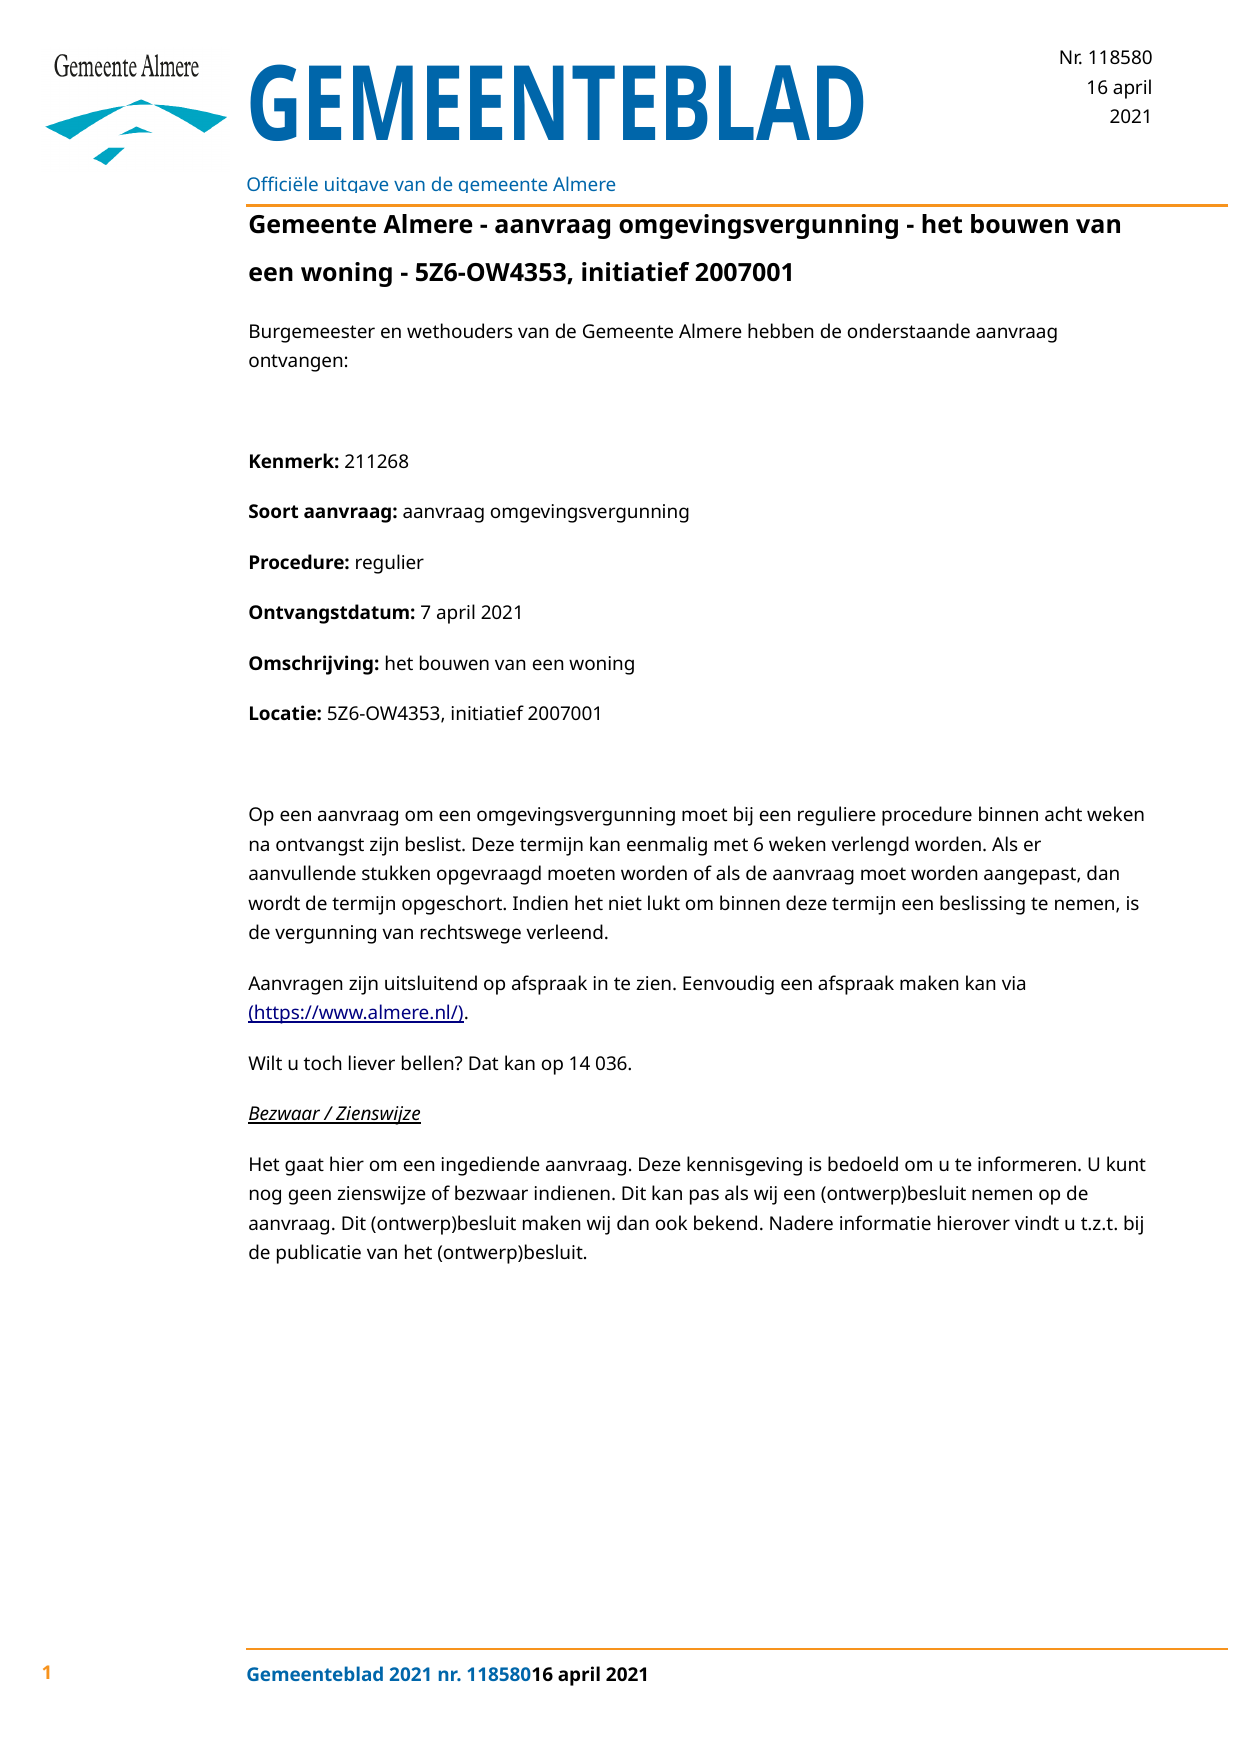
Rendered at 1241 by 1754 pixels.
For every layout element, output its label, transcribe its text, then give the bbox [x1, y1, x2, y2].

text Bezwaar / Zienswijze [248, 1100, 1152, 1126]
text Wilt u toch liever bellen? Dat kan op 14 036. [248, 1050, 1152, 1076]
text Aanvragen zijn uitsluitend op afspraak in te zien. Eenvoudig een afspraak maken kan via (https://www.almere.nl/). [248, 970, 1152, 1025]
text Locatie: 5Z6-OW4353, initiatief 2007001 [248, 700, 1152, 726]
text Soort aanvraag: aanvraag omgevingsvergunning [248, 499, 1152, 524]
text Burgemeester en wethouders van de Gemeente Almere hebben de onderstaande aanvraag ontvangen: [248, 318, 1152, 373]
text Ontvangstdatum: 7 april 2021 [248, 599, 1152, 625]
text Gemeente Almere - aanvraag omgevingsvergunning - het bouwen van een woning - 5Z6-OW4353, initiatief 2007001 [248, 207, 1152, 288]
text Het gaat hier om een ingediende aanvraag. Deze kennisgeving is bedoeld om u te informeren. U kunt nog geen zienswijze of bezwaar indienen. Dit kan pas als wij een (ontwerp)besluit nemen op de aanvraag. Dit (ontwerp)besluit maken wij dan ook bekend. Nadere informatie hierover vindt u t.z.t. bij de publicatie van het (ontwerp)besluit. [248, 1151, 1152, 1265]
text Procedure: regulier [248, 549, 1152, 575]
text Op een aanvraag om een omgevingsvergunning moet bij een reguliere procedure binnen acht weken na ontvangst zijn beslist. Deze termijn kan eenmalig met 6 weken verlengd worden. Als er aanvullende stukken opgevraagd moeten worden of als de aanvraag moet worden aangepast, dan wordt de termijn opgeschort. Indien het niet lukt om binnen deze termijn een beslissing te nemen, is de vergunning van rechtswege verleend. [248, 801, 1152, 945]
picture [41, 47, 231, 172]
text Omschrijving: het bouwen van een woning [248, 650, 1152, 676]
text Kenmerk: 211268 [248, 448, 1152, 474]
